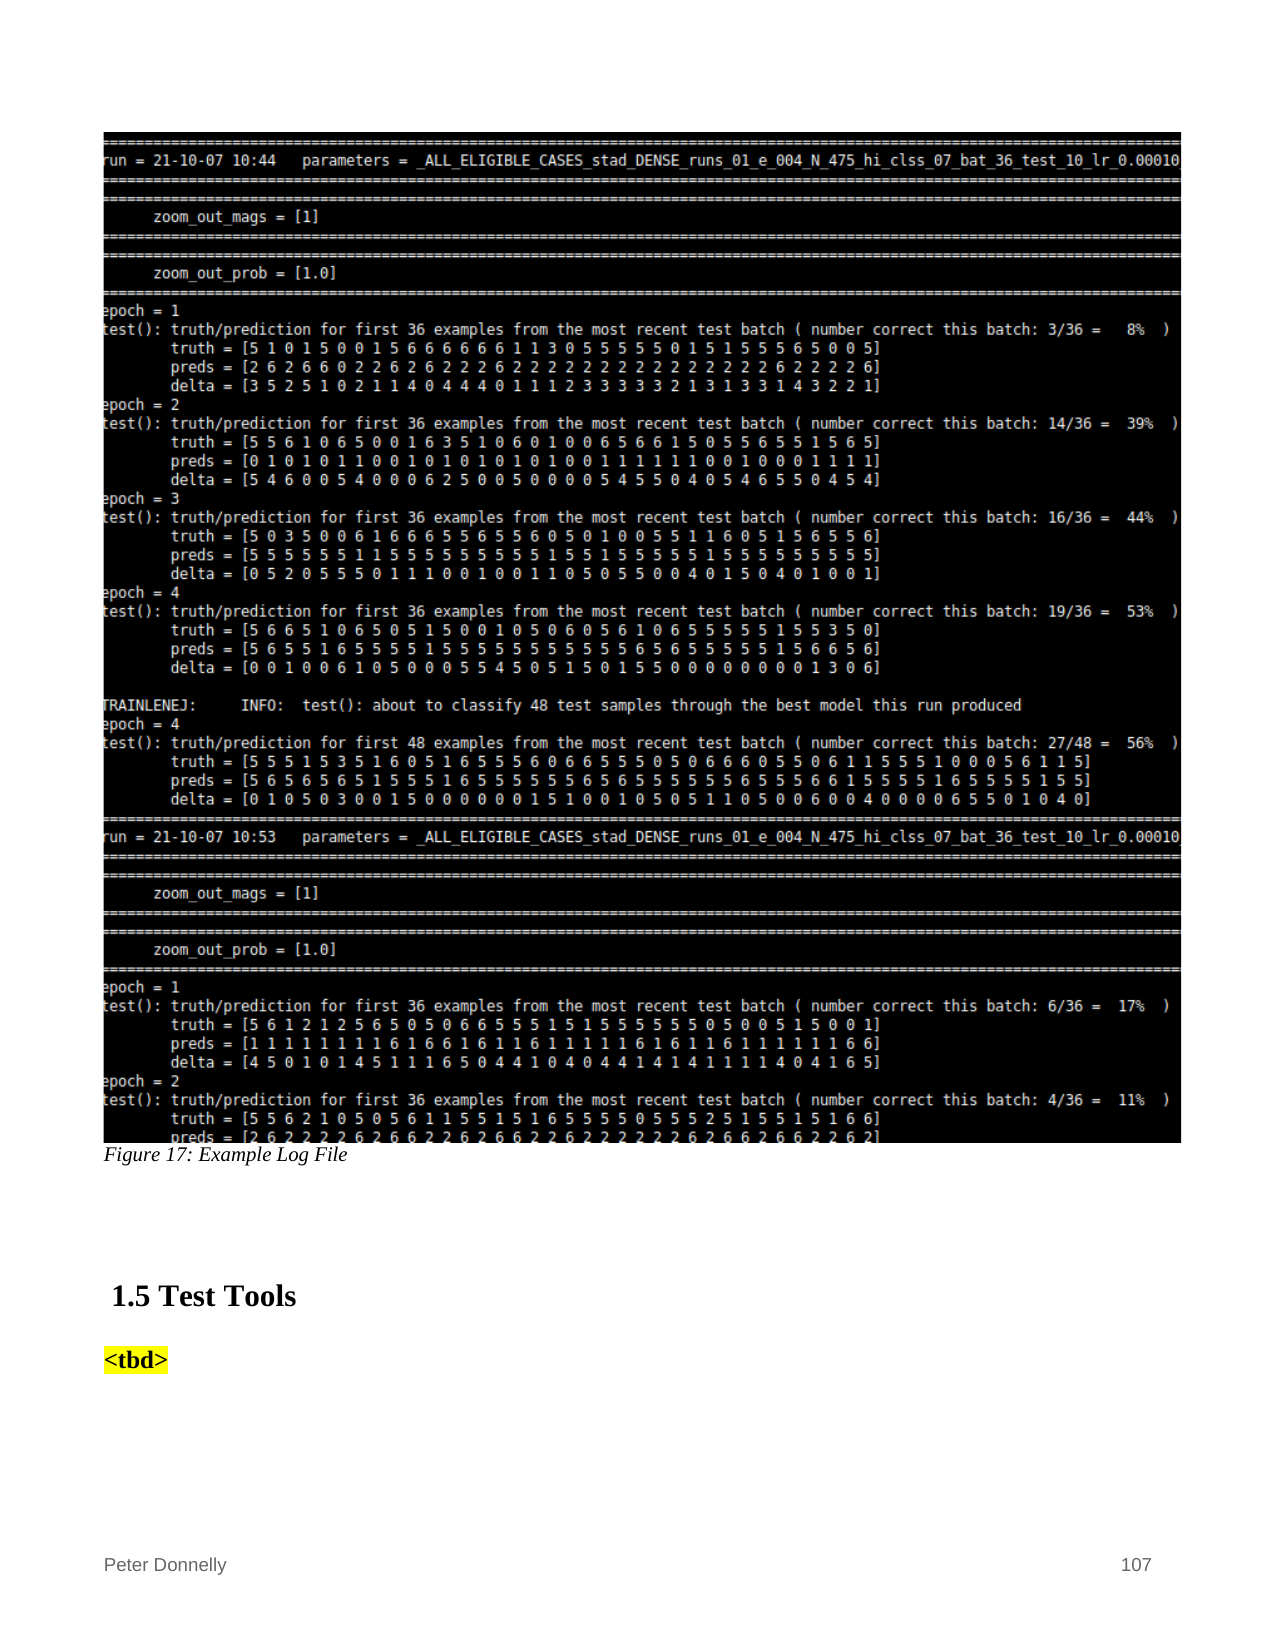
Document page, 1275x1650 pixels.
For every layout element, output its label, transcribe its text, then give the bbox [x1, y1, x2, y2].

subtitle Test Tools [103, 1277, 1181, 1313]
text Figure 17: Example Log File [103, 1143, 1181, 1166]
picture [103, 132, 1182, 1143]
text <tbd> [103, 1346, 1181, 1374]
